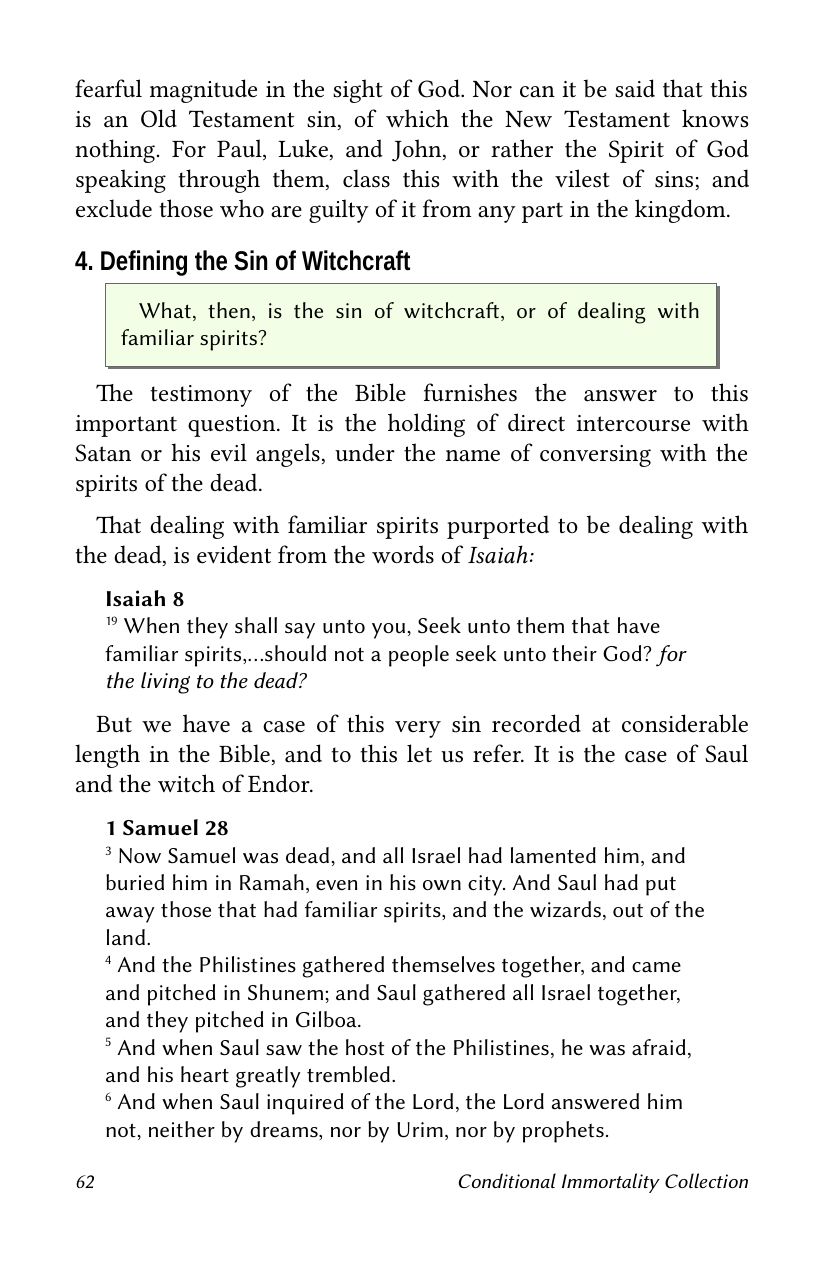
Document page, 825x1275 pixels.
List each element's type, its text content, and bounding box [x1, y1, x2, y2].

text Isaiah 8 [105, 586, 750, 612]
text 5 And when Saul saw the host of the Philistines, he was afraid, and his heart greatly trembled. [105, 1034, 720, 1088]
text 3 Now Samuel was dead, and all Israel had lamented him, and buried him in Ramah, even in his own city. And Saul had put away those that had familiar spirits, and the wizards, out of the land. [105, 843, 720, 951]
text 4 And the Philistines gathered themselves together, and came and pitched in Shunem; and Saul gathered all Israel together, and they pitched in Gilboa. [105, 952, 720, 1033]
text fearful magnitude in the sight of God. Nor can it be said that this is an Old Testament sin, of which the New Testament knows nothing. For Paul, Luke, and John, or rather the Spirit of God speaking through them, class this with the vilest of sins; and exclude those who are guilty of it from any part in the kingdom. [75, 75, 750, 223]
text 6 And when Saul inquired of the Lord, the Lord answered him not, neither by dreams, nor by Urim, nor by prophets. [105, 1089, 720, 1143]
text But we have a case of this very sin recorded at considerable length in the Bible, and to this let us refer. It is the case of Saul and the witch of Endor. [75, 710, 750, 799]
text The testimony of the Bible furnishes the answer to this important question. It is the holding of direct intercourse with Satan or his evil angels, under the name of conversing with the spirits of the dead. [75, 379, 750, 497]
text What, then, is the sin of witchcraft, or of dealing with familiar spirits? [106, 284, 716, 366]
subtitle 4. Defining the Sin of Witchcraft [75, 246, 750, 277]
text 19 When they shall say unto you, Seek unto them that have familiar spirits,...should not a people seek unto their God? for the living to the dead? [105, 613, 720, 694]
text That dealing with familiar spirits purported to be dealing with the dead, is evident from the words of Isaiah: [75, 511, 750, 569]
text 1 Samuel 28 [105, 815, 750, 841]
